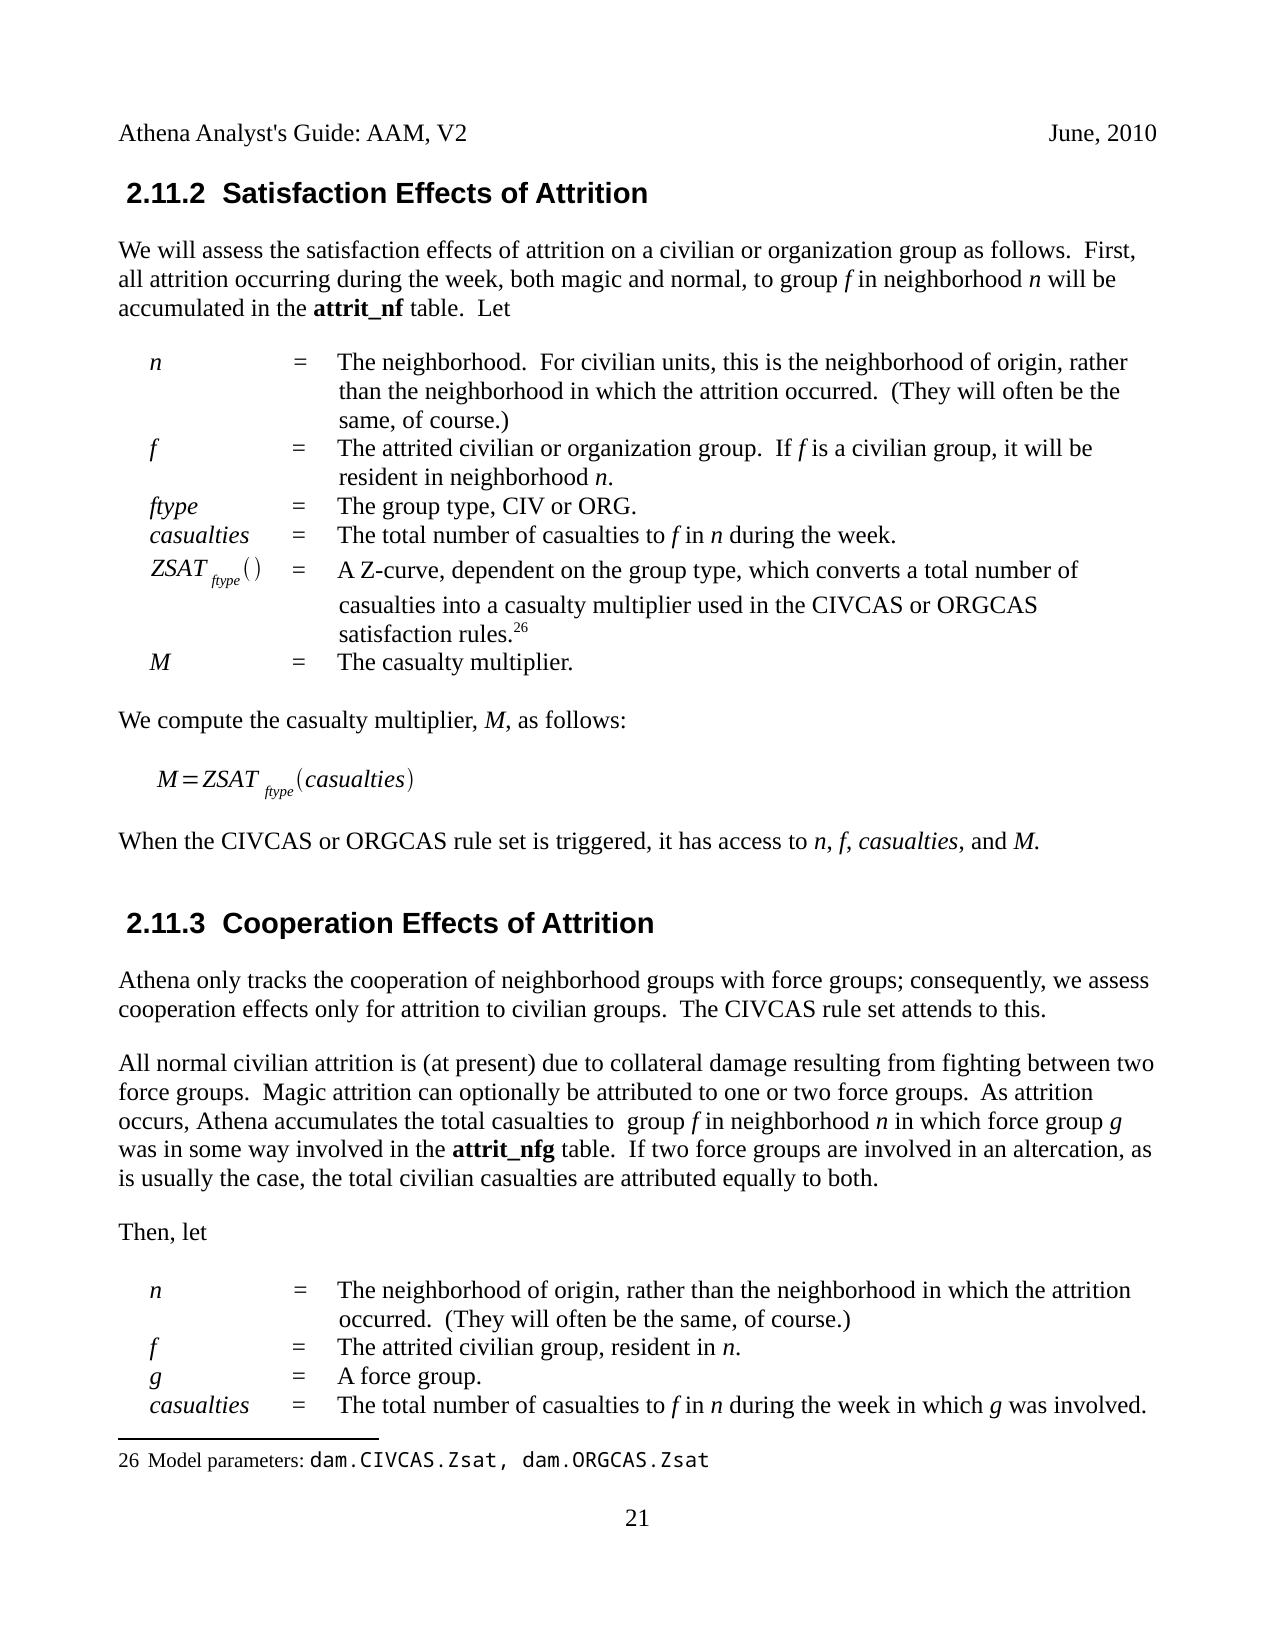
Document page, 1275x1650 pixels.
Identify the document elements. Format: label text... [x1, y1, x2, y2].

text f = The attrited civilian or organization group. If f is a civilian group, it will be resident in neighborhood n. [149, 433, 1157, 491]
text All normal civilian attrition is (at present) due to collateral damage resulting from fighting between two force groups. Magic attrition can optionally be attributed to one or two force groups. As attrition occurs, Athena accumulates the total casualties to group f in neighborhood n in which force group g was in some way involved in the attrit_nfg table. If two force groups are involved in an altercation, as is usually the case, the total civilian casualties are attributed equally to both. [118, 1048, 1157, 1192]
text ftype = The group type, CIV or ORG. [149, 491, 1157, 520]
text When the CIVCAS or ORGCAS rule set is triggered, it has access to n, f, casualties, and M. [118, 826, 1157, 855]
text g = A force group. [149, 1361, 1157, 1390]
text casualties = The total number of casualties to f in n during the week in which g was involved. [149, 1390, 1157, 1419]
text casualties = The total number of casualties to f in n during the week. [149, 520, 1157, 548]
subtitle Satisfaction Effects of Attrition [118, 176, 1157, 210]
text n = The neighborhood of origin, rather than the neighborhood in which the attrition occurred. (They will often be the same, of course.) [149, 1275, 1157, 1332]
text = A Z-curve, dependent on the group type, which converts a total number of casualties into a casualty multiplier used in the CIVCAS or ORGCAS satisfaction rules. [149, 548, 1157, 647]
text f = The attrited civilian group, resident in n. [149, 1332, 1157, 1361]
text We will assess the satisfaction effects of attrition on a civilian or organization group as follows. First, all attrition occurring during the week, both magic and normal, to group f in neighborhood n will be accumulated in the attrit_nf table. Let [118, 235, 1157, 322]
text n = The neighborhood. For civilian units, this is the neighborhood of origin, rather than the neighborhood in which the attrition occurred. (They will often be the same, of course.) [149, 347, 1157, 433]
text Model parameters: dam.CIVCAS.Zsat, dam.ORGCAS.Zsat [118, 1445, 1157, 1474]
text We compute the casualty multiplier, M, as follows: [118, 705, 1157, 734]
text Athena only tracks the cooperation of neighborhood groups with force groups; consequently, we assess cooperation effects only for attrition to civilian groups. The CIVCAS rule set attends to this. [118, 965, 1157, 1023]
subtitle Cooperation Effects of Attrition [118, 906, 1157, 940]
text M = The casualty multiplier. [149, 647, 1157, 676]
text Then, let [118, 1217, 1157, 1246]
